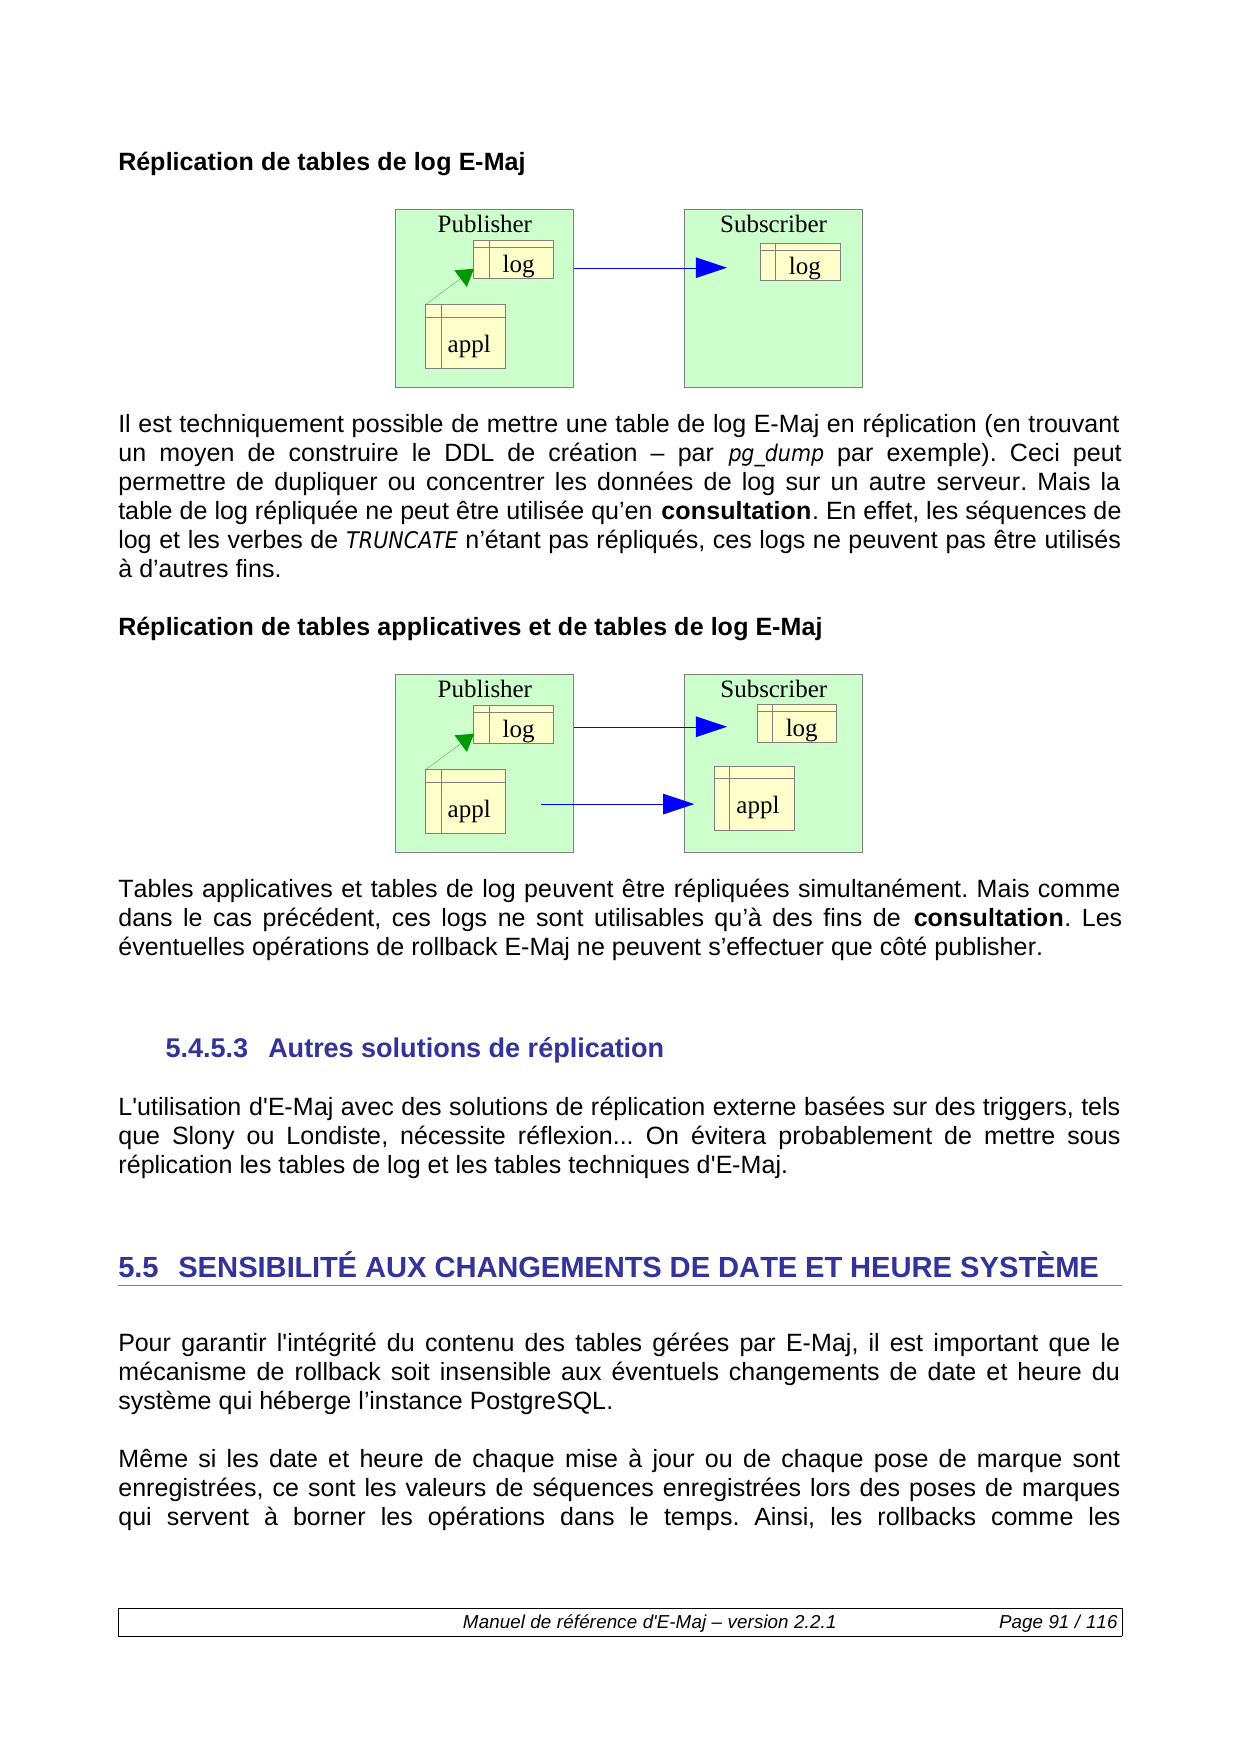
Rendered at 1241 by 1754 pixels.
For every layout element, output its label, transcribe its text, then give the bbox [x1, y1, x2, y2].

subtitle Autres solutions de réplication [165, 1032, 1122, 1063]
text Réplication de tables de log E-Maj [118, 147, 1122, 176]
subtitle Sensibilité aux changements de date et heure système [118, 1249, 1122, 1285]
text Même si les date et heure de chaque mise à jour ou de chaque pose de marque sont enregistrées, ce sont les valeurs de séquences enregistrées lors des poses de marques qui servent à borner les opérations dans le temps. Ainsi, les rollbacks comme les [118, 1444, 1122, 1531]
text Il est techniquement possible de mettre une table de log E-Maj en réplication (en trouvant un moyen de construire le DDL de création – par pg_dump par exemple). Ceci peut permettre de dupliquer ou concentrer les données de log sur un autre serveur. Mais la table de log répliquée ne peut être utilisée qu’en consultation. En effet, les séquences de log et les verbes de TRUNCATE n’étant pas répliqués, ces logs ne peuvent pas être utilisés à d’autres fins. [118, 409, 1122, 583]
text Tables applicatives et tables de log peuvent être répliquées simultanément. Mais comme dans le cas précédent, ces logs ne sont utilisables qu’à des fins de consultation. Les éventuelles opérations de rollback E-Maj ne peuvent s’effectuer que côté publisher. [118, 874, 1122, 961]
text L'utilisation d'E-Maj avec des solutions de réplication externe basées sur des triggers, tels que Slony ou Londiste, nécessite réflexion... On évitera probablement de mettre sous réplication les tables de log et les tables techniques d'E-Maj. [118, 1092, 1122, 1179]
text Pour garantir l'intégrité du contenu des tables gérées par E-Maj, il est important que le mécanisme de rollback soit insensible aux éventuels changements de date et heure du système qui héberge l’instance PostgreSQL. [118, 1328, 1122, 1415]
text Réplication de tables applicatives et de tables de log E-Maj [118, 612, 1122, 641]
